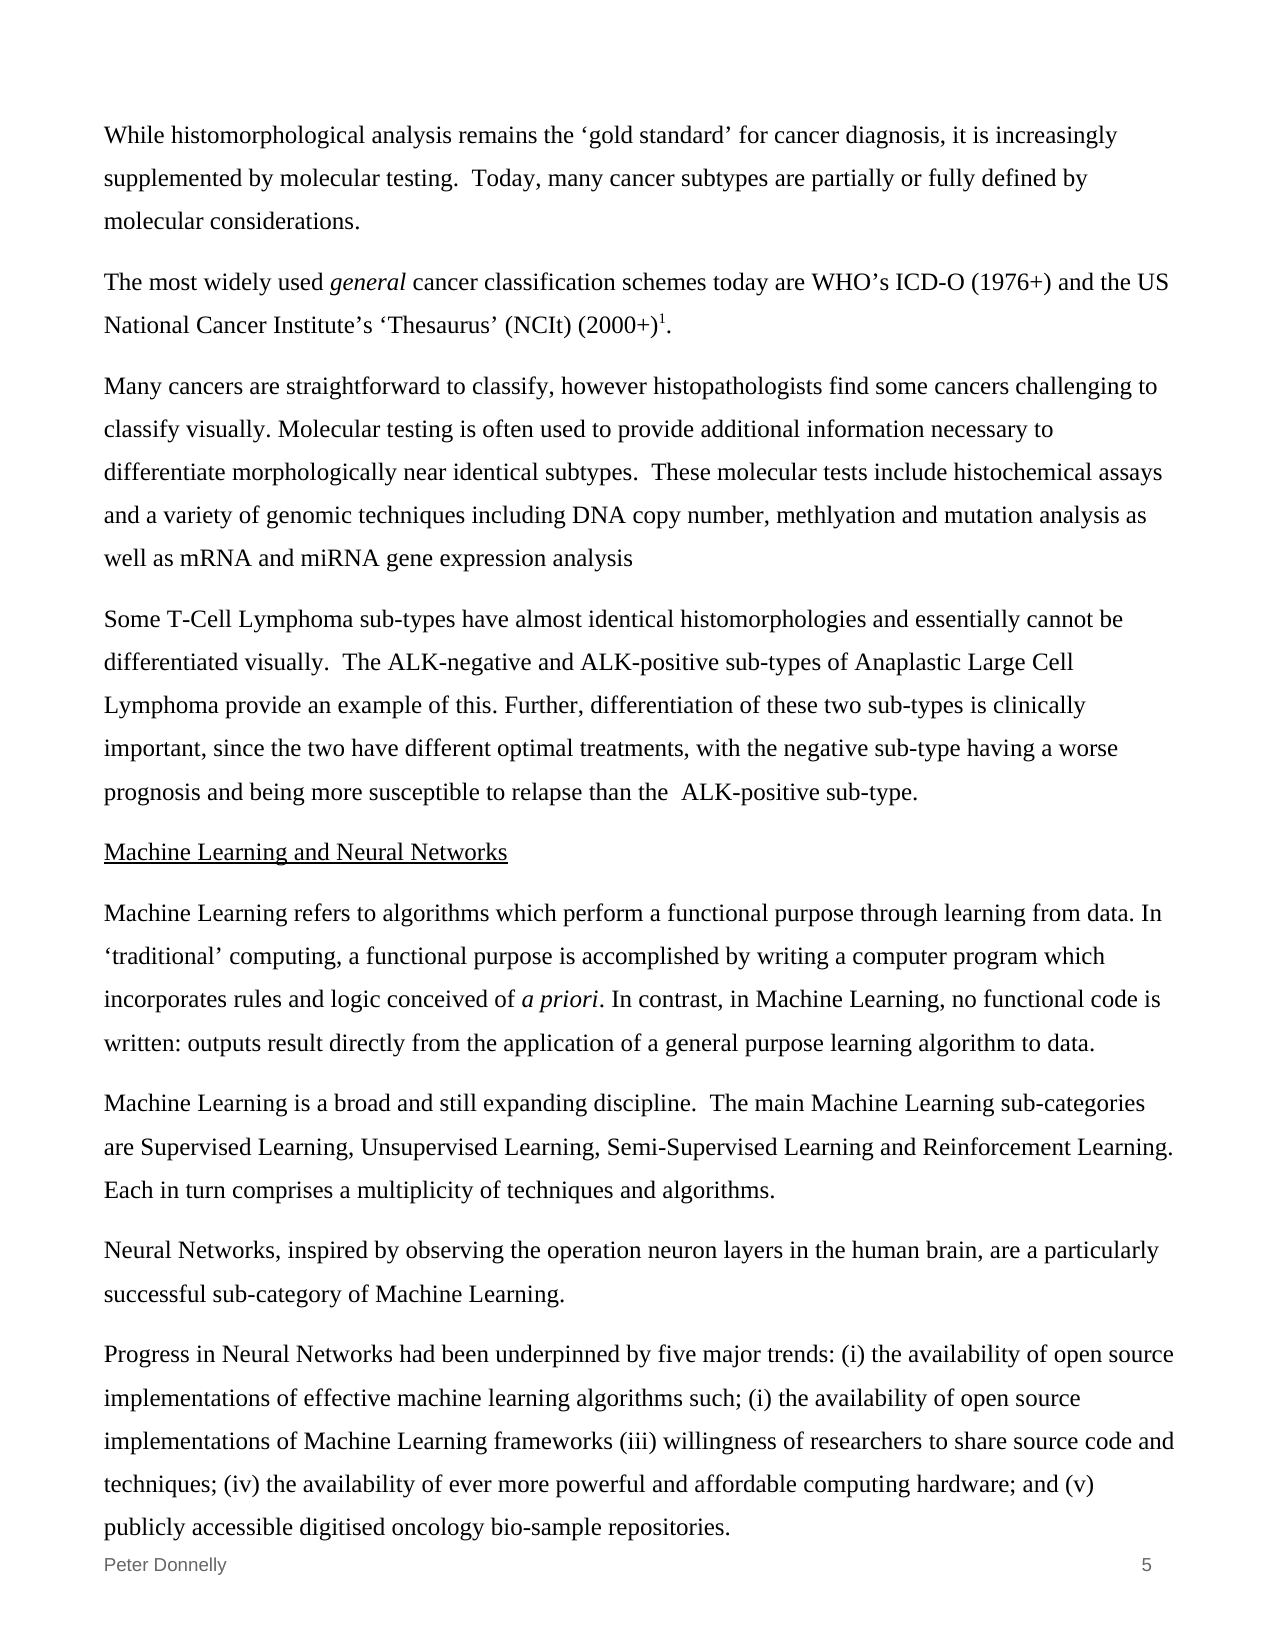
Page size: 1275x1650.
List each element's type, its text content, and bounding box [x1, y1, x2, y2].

text The most widely used general cancer classification schemes today are WHO’s ICD-O (1976+) and the US National Cancer Institute’s ‘Thesaurus’ (NCIt) (2000+). [103, 267, 1181, 339]
text Many cancers are straightforward to classify, however histopathologists find some cancers challenging to classify visually. Molecular testing is often used to provide additional information necessary to differentiate morphologically near identical subtypes. These molecular tests include histochemical assays and a variety of genomic techniques including DNA copy number, methlyation and mutation analysis as well as mRNA and miRNA gene expression analysis [103, 371, 1181, 572]
text While histomorphological analysis remains the ‘gold standard’ for cancer diagnosis, it is increasingly supplemented by molecular testing. Today, many cancer subtypes are partially or fully defined by molecular considerations. [103, 120, 1181, 235]
text Progress in Neural Networks had been underpinned by five major trends: (i) the availability of open source implementations of effective machine learning algorithms such; (i) the availability of open source implementations of Machine Learning frameworks (iii) willingness of researchers to share source code and techniques; (iv) the availability of ever more powerful and affordable computing hardware; and (v) publicly accessible digitised oncology bio-sample repositories. [103, 1339, 1181, 1541]
text Machine Learning and Neural Networks [103, 837, 1181, 866]
text Some T-Cell Lymphoma sub-types have almost identical histomorphologies and essentially cannot be differentiated visually. The ALK-negative and ALK-positive sub-types of Anaplastic Large Cell Lymphoma provide an example of this. Further, differentiation of these two sub-types is clinically important, since the two have different optimal treatments, with the negative sub-type having a worse prognosis and being more susceptible to relapse than the ALK-positive sub-type. [103, 604, 1181, 805]
text Machine Learning refers to algorithms which perform a functional purpose through learning from data. In ‘traditional’ computing, a functional purpose is accomplished by writing a computer program which incorporates rules and logic conceived of a priori. In contrast, in Machine Learning, no functional code is written: outputs result directly from the application of a general purpose learning algorithm to data. [103, 898, 1181, 1056]
text Neural Networks, inspired by observing the operation neuron layers in the human brain, are a particularly successful sub-category of Machine Learning. [103, 1236, 1181, 1307]
text Machine Learning is a broad and still expanding discipline. The main Machine Learning sub-categories are Supervised Learning, Unsupervised Learning, Semi-Supervised Learning and Reinforcement Learning. Each in turn comprises a multiplicity of techniques and algorithms. [103, 1088, 1181, 1203]
